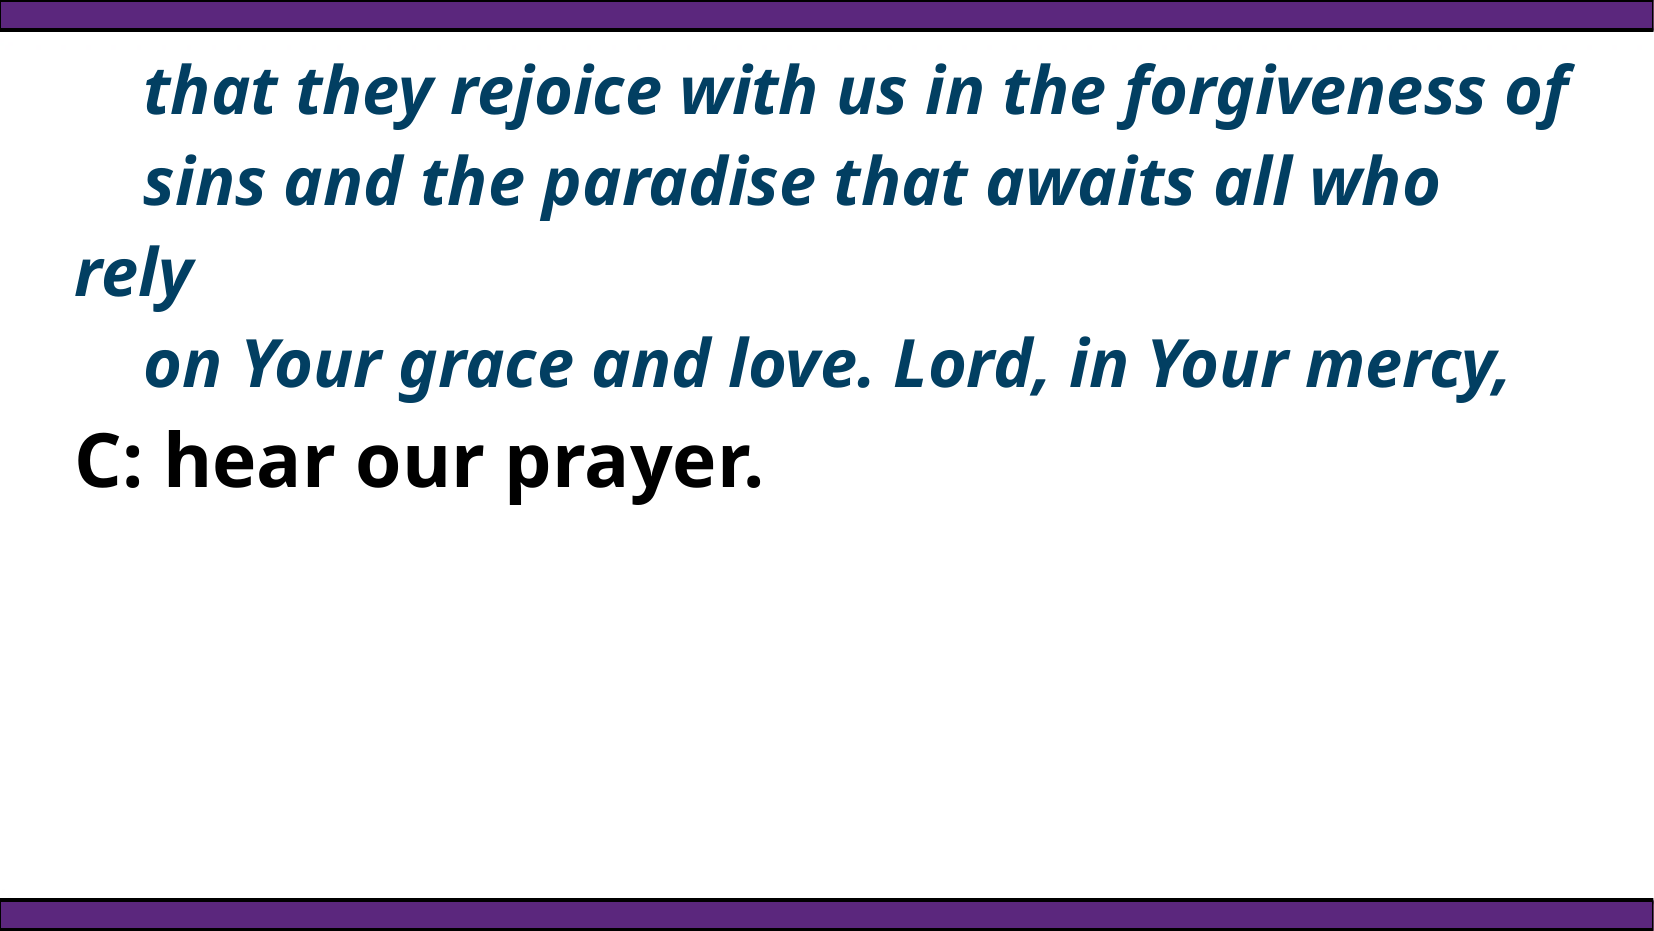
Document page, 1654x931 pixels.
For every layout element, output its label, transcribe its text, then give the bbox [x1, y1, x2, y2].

text_box [0, 0, 1654, 31]
picture [0, 31, 1654, 900]
text_box [0, 900, 1654, 931]
text_box that they rejoice with us in the forgiveness of sins and the paradise that awaits all who rely on Your grace and love. Lord, in Your mercy, C: hear our prayer. [60, 36, 1591, 418]
